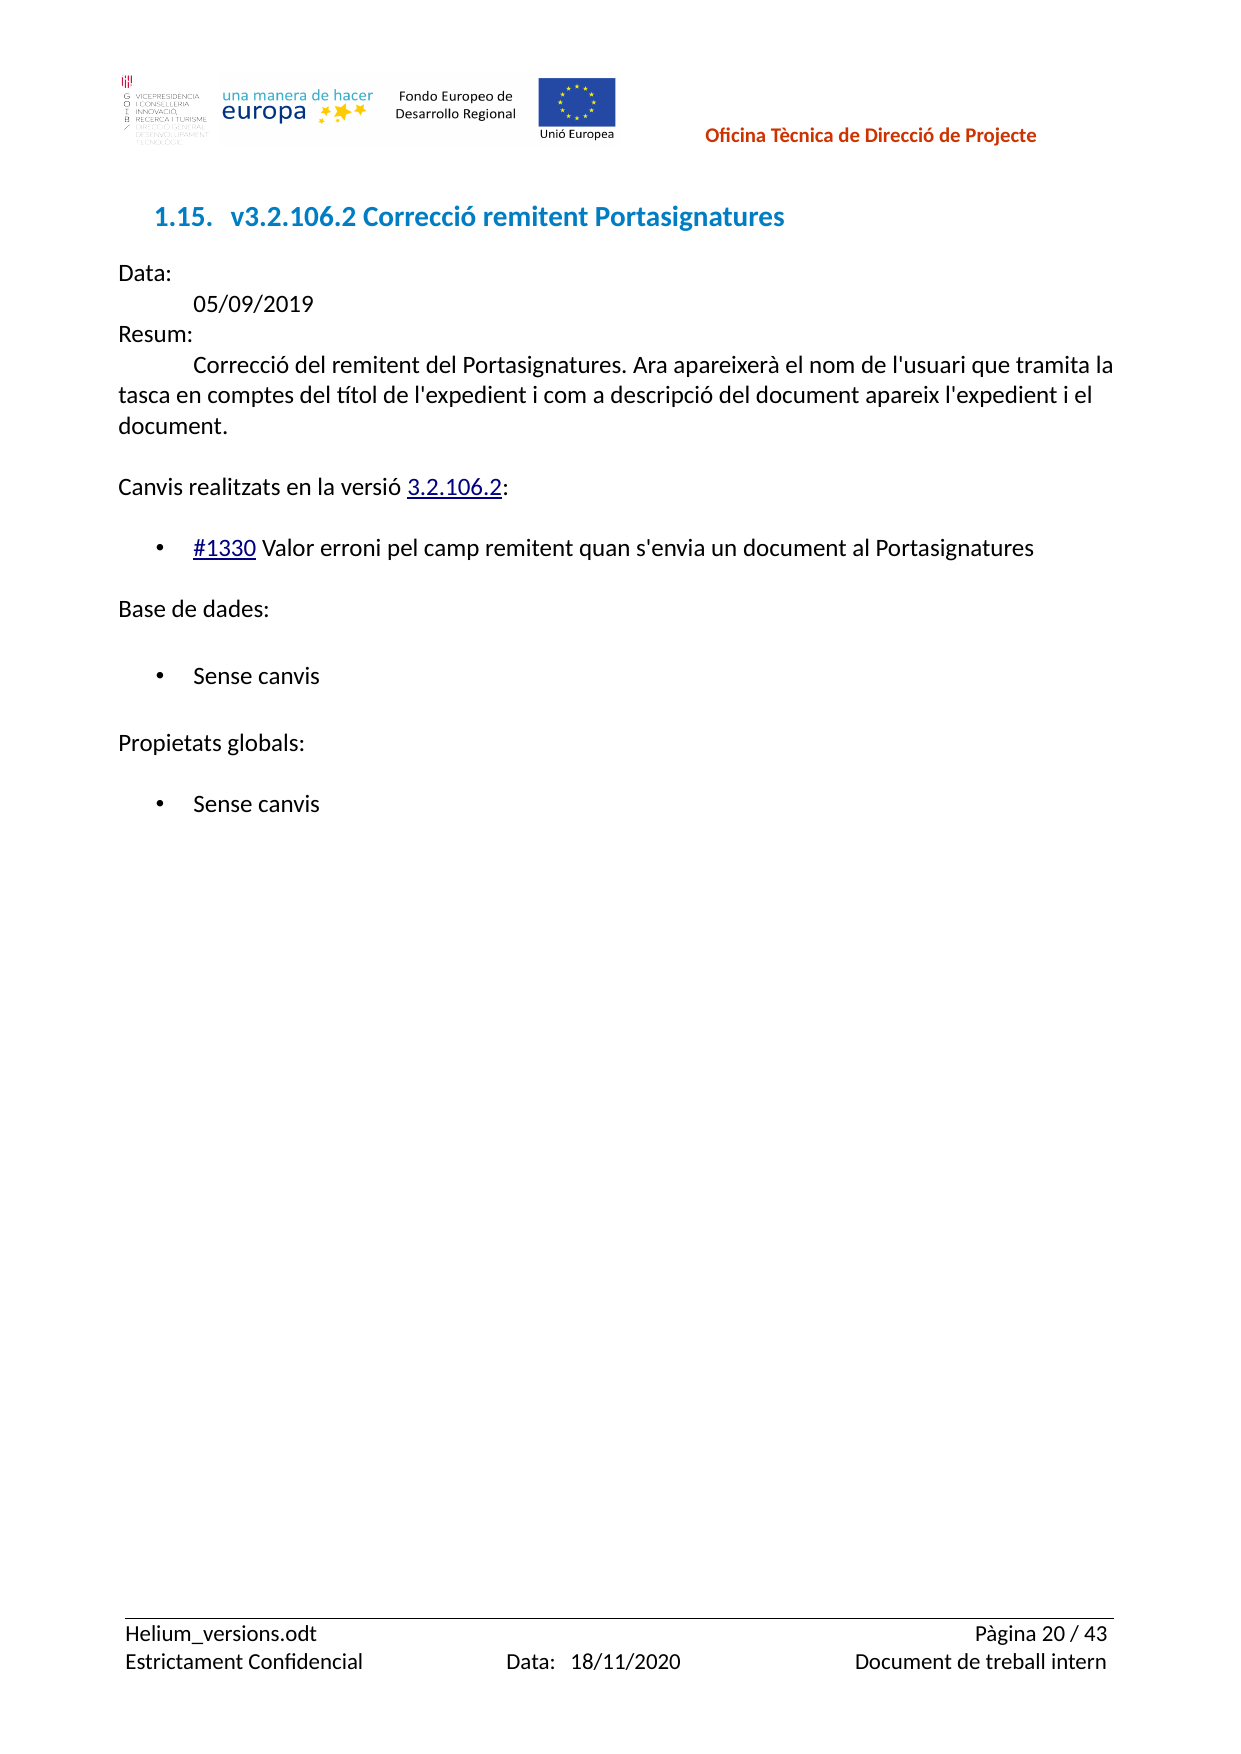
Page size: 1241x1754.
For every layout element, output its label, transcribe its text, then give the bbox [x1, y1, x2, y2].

list Sense canvis [156, 660, 1122, 691]
text Propietats globals: [118, 727, 1122, 758]
text Base de dades: [118, 593, 1122, 624]
list #1330 Valor erroni pel camp remitent quan s'envia un document al Portasignatures [156, 532, 1122, 563]
text 05/09/2019 [118, 288, 1122, 319]
subtitle v3.2.106.2 Correcció remitent Portasignatures [153, 198, 1122, 234]
picture [118, 73, 213, 147]
list Sense canvis [156, 788, 1122, 819]
picture [219, 73, 621, 147]
text Data: [118, 258, 1122, 288]
text Correcció del remitent del Portasignatures. Ara apareixerà el nom de l'usuari que tramita la tasca en comptes del títol de l'expedient i com a descripció del document apareix l'expedient i el document. [118, 349, 1122, 441]
text Canvis realitzats en la versió 3.2.106.2: [118, 471, 1122, 502]
text Resum: [118, 319, 1122, 349]
